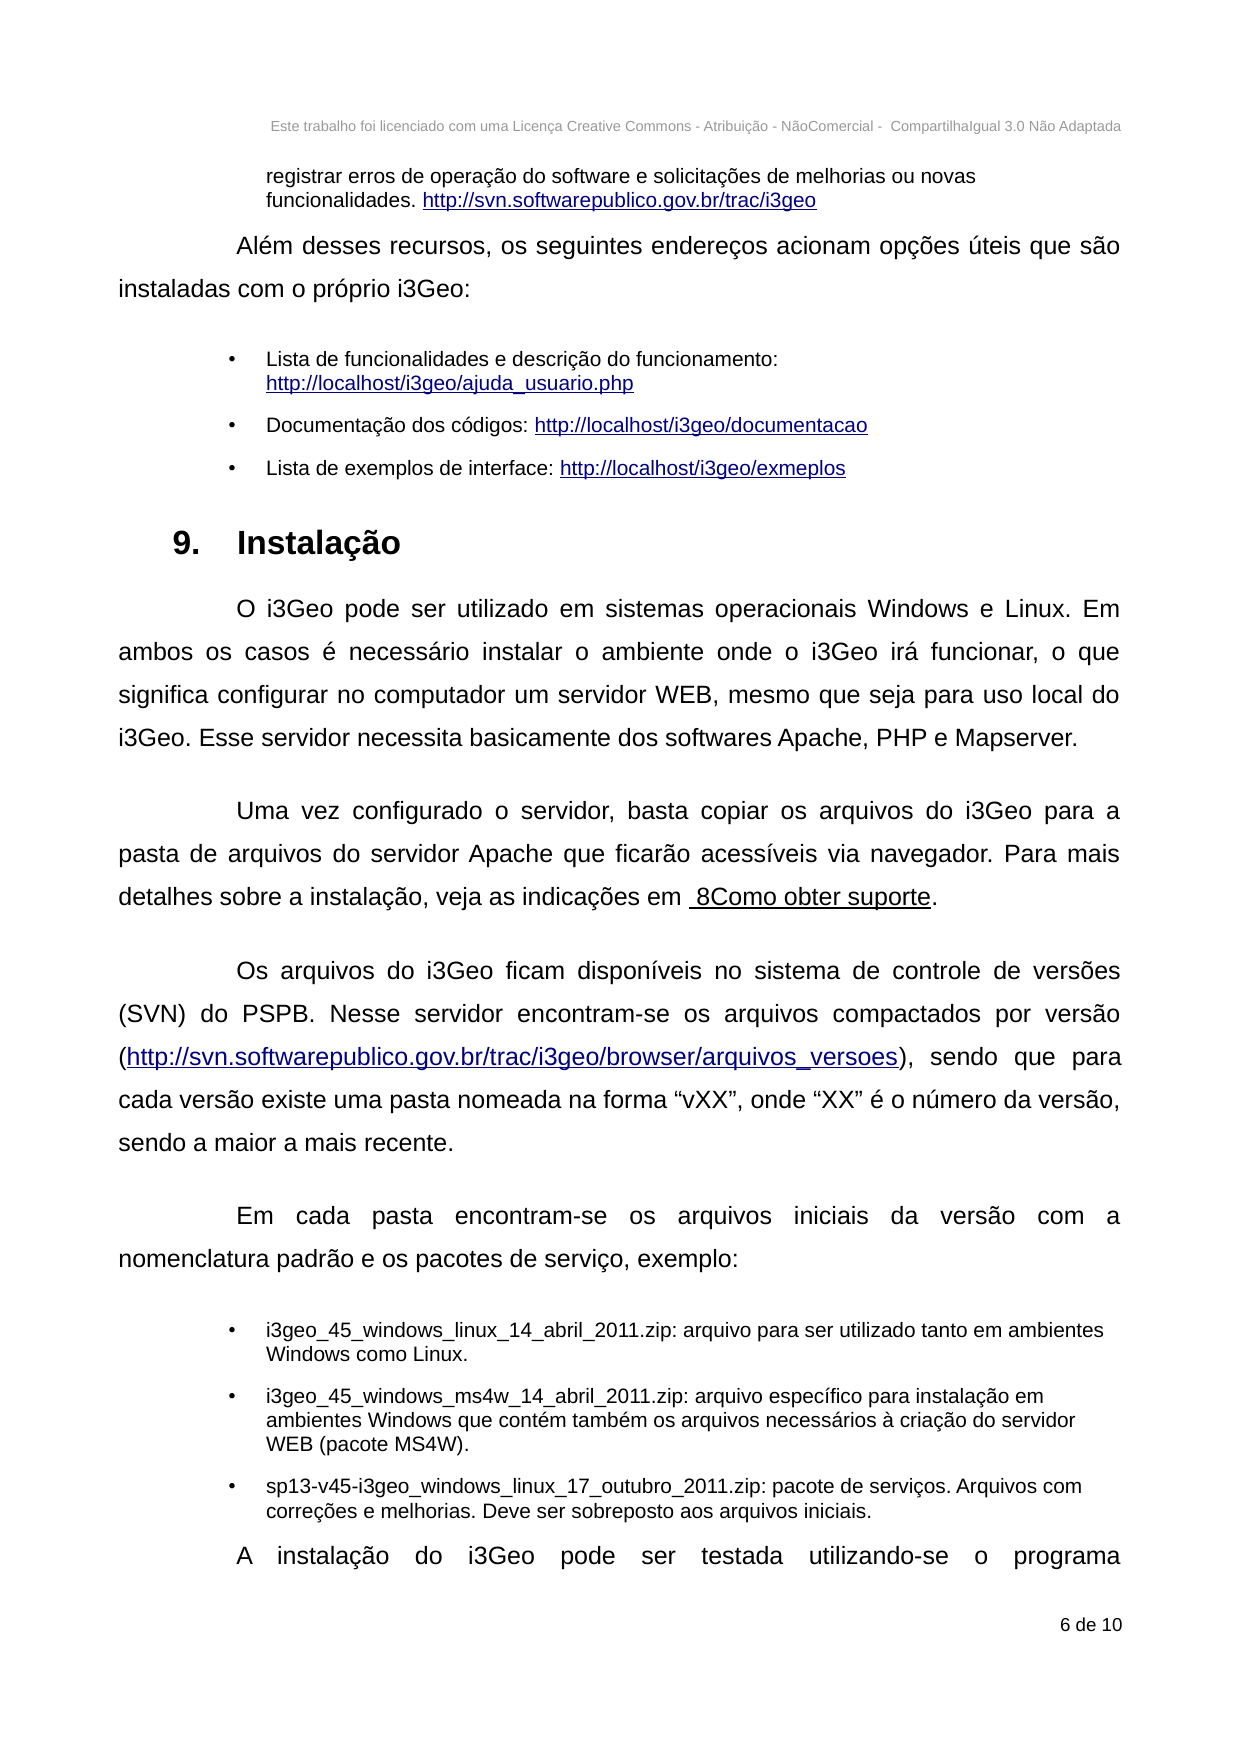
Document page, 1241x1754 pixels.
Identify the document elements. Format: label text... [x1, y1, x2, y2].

text Além desses recursos, os seguintes endereços acionam opções úteis que são instaladas com o próprio i3Geo: [118, 231, 1122, 302]
list Lista de funcionalidades e descrição do funcionamento: http://localhost/i3geo/ajuda_usuario.php [228, 347, 1122, 395]
text O i3Geo pode ser utilizado em sistemas operacionais Windows e Linux. Em ambos os casos é necessário instalar o ambiente onde o i3Geo irá funcionar, o que significa configurar no computador um servidor WEB, mesmo que seja para uso local do i3Geo. Esse servidor necessita basicamente dos softwares Apache, PHP e Mapserver. [118, 593, 1122, 752]
list Lista de exemplos de interface: http://localhost/i3geo/exmeplos [228, 456, 1122, 480]
list i3geo_45_windows_ms4w_14_abril_2011.zip: arquivo específico para instalação em ambientes Windows que contém também os arquivos necessários à criação do servidor WEB (pacote MS4W). [228, 1384, 1122, 1456]
text A instalação do i3Geo pode ser testada utilizando-se o programa [118, 1541, 1122, 1569]
text Os arquivos do i3Geo ficam disponíveis no sistema de controle de versões (SVN) do PSPB. Nesse servidor encontram-se os arquivos compactados por versão (http://svn.softwarepublico.gov.br/trac/i3geo/browser/arquivos_versoes), sendo que para cada versão existe uma pasta nomeada na forma “vXX”, onde “XX” é o número da versão, sendo a maior a mais recente. [118, 956, 1122, 1157]
text Em cada pasta encontram-se os arquivos iniciais da versão com a nomenclatura padrão e os pacotes de serviço, exemplo: [118, 1201, 1122, 1273]
list i3geo_45_windows_linux_14_abril_2011.zip: arquivo para ser utilizado tanto em ambientes Windows como Linux. [228, 1318, 1122, 1366]
list Documentação dos códigos: http://localhost/i3geo/documentacao [228, 413, 1122, 437]
list sp13-v45-i3geo_windows_linux_17_outubro_2011.zip: pacote de serviços. Arquivos com correções e melhorias. Deve ser sobreposto aos arquivos iniciais. [228, 1474, 1122, 1522]
subtitle Instalação [163, 523, 1077, 562]
text Uma vez configurado o servidor, basta copiar os arquivos do i3Geo para a pasta de arquivos do servidor Apache que ficarão acessíveis via navegador. Para mais detalhes sobre a instalação, veja as indicações em 8.Como obter suporte. [118, 796, 1122, 911]
list registrar erros de operação do software e solicitações de melhorias ou novas funcionalidades. http://svn.softwarepublico.gov.br/trac/i3geo [228, 164, 1122, 212]
